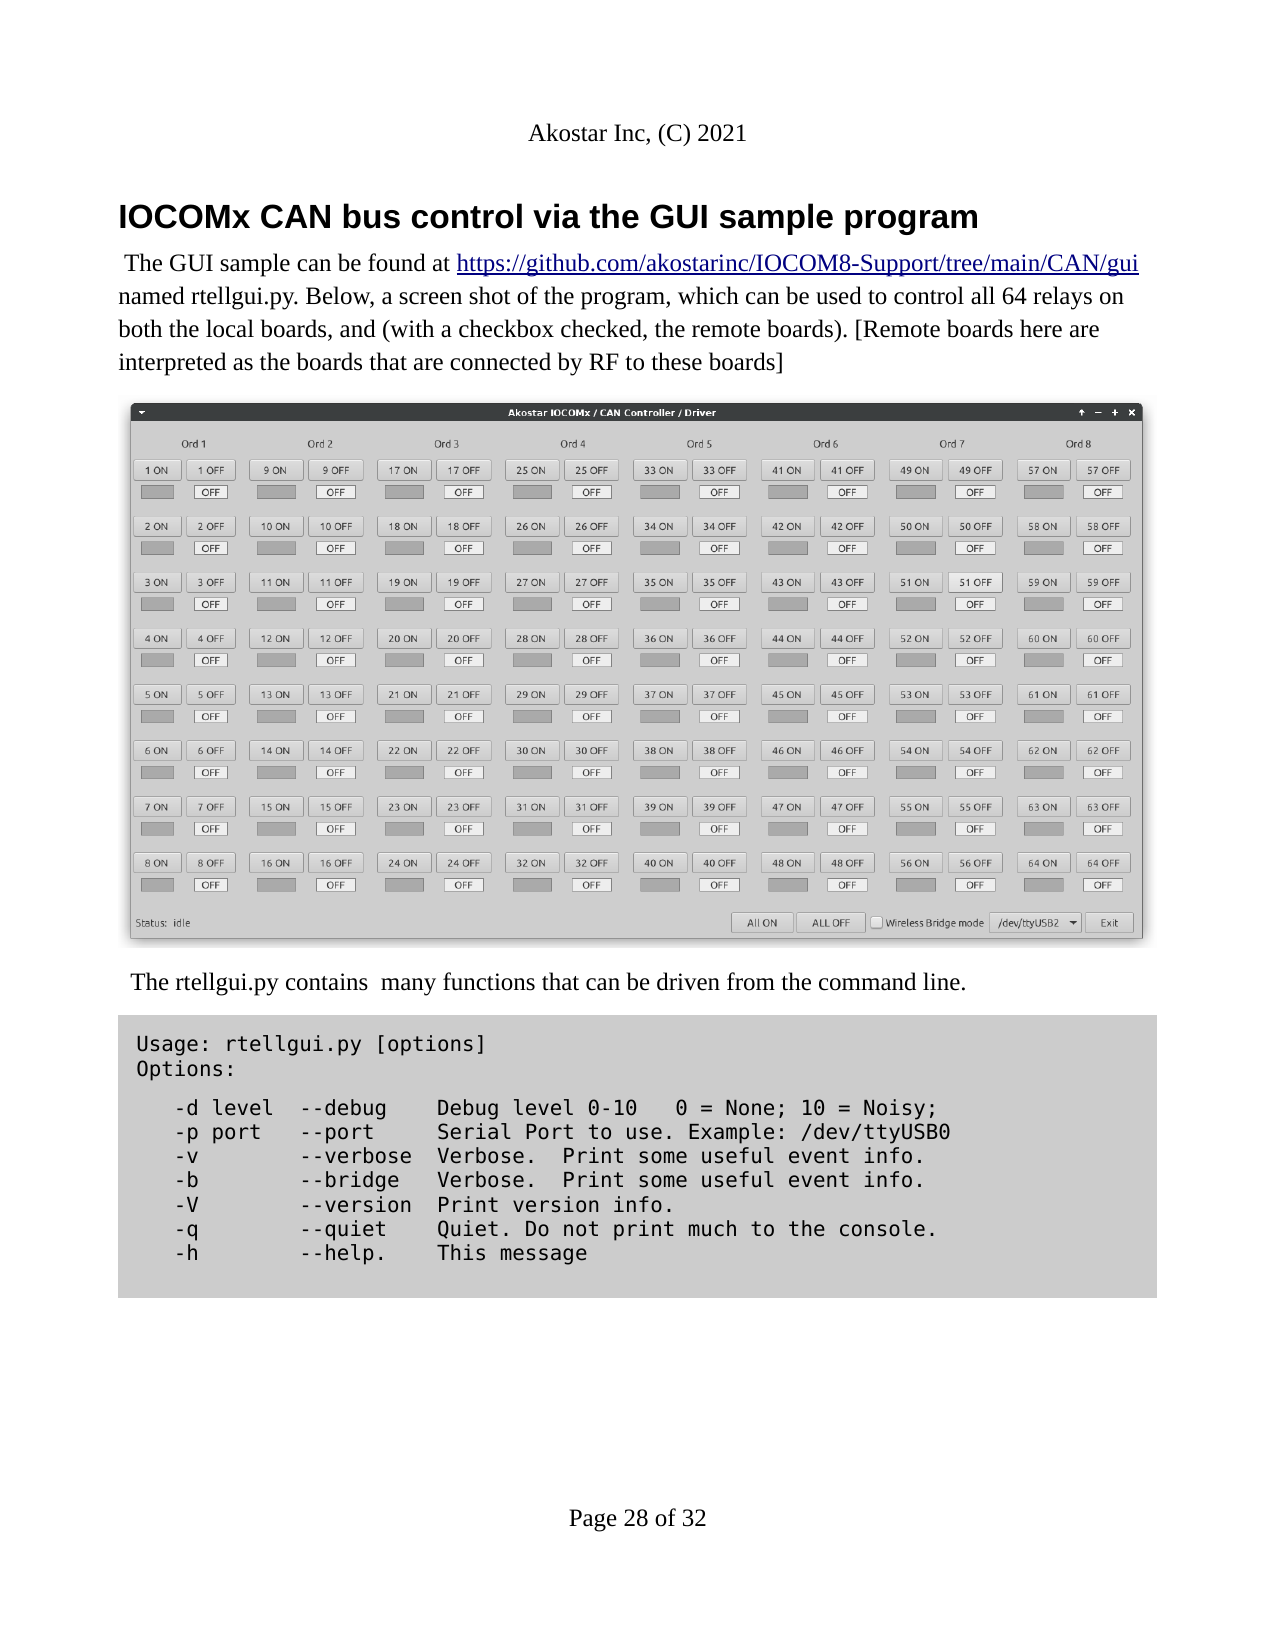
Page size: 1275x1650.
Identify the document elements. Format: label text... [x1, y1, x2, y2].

text The rtellgui.py contains many functions that can be driven from the command line. [118, 967, 1157, 996]
text The GUI sample can be found at https://github.com/akostarinc/IOCOM8-Support/tree/main/CAN/gui named rtellgui.py. Below, a screen shot of the program, which can be used to control all 64 relays on both the local boards, and (with a checkbox checked, the remote boards). [Remote boards here are interpreted as the boards that are connected by RF to these boards] [118, 248, 1157, 376]
subtitle IOCOMx CAN bus control via the GUI sample program [118, 197, 1157, 236]
table_header Usage: rtellgui.py [options] Options: -d level --debug Debug level 0-10 0 = None; 10 = Noisy; -p port --port Serial Port to use. Example: /dev/ttyUSB0 -v --verbose Verbose. Print some useful event info. -b --bridge Verbose. Print some useful event info. -V --version Print version info. -q --quiet Quiet. Do not print much to the console. -h --help. This message [118, 1015, 1157, 1298]
picture [118, 395, 1157, 948]
